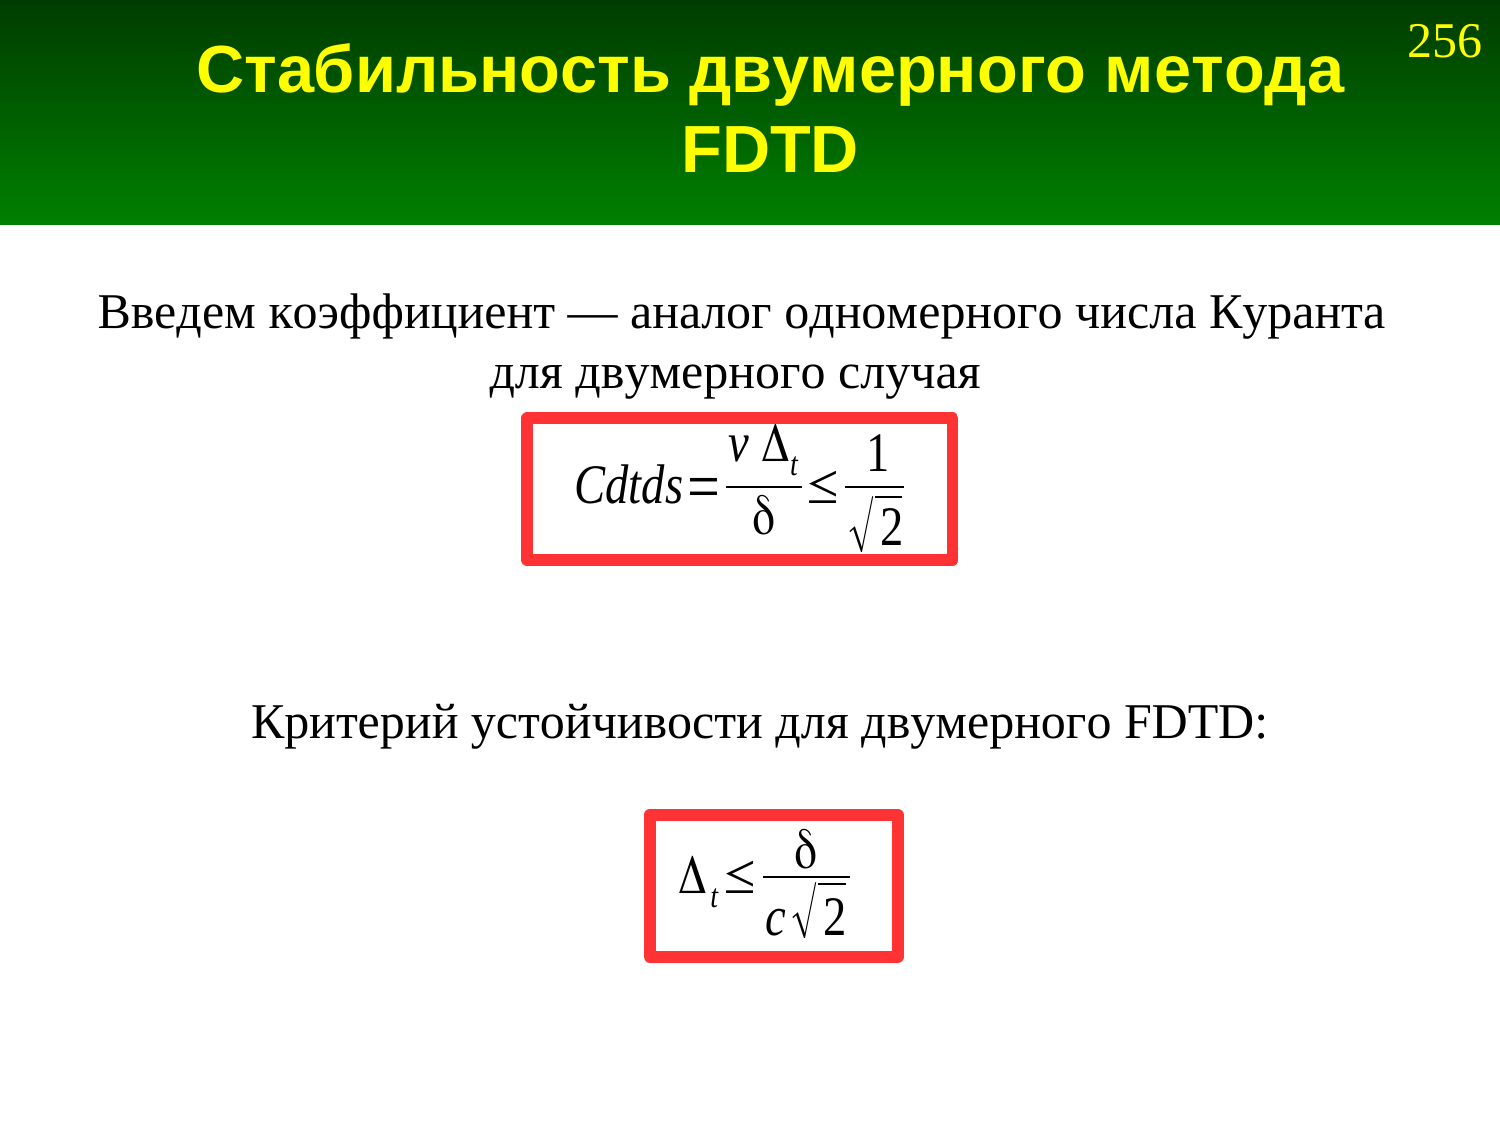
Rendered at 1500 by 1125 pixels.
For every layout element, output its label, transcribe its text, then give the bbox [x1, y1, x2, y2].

title Стабильность двумерного метода FDTD [100, 7, 1441, 204]
text_box Критерий устойчивости для двумерного FDTD: [236, 681, 1284, 756]
text_box Введем коэффициент — аналог одномерного числа Куранта для двумерного случая [82, 271, 1401, 407]
chart [562, 424, 919, 554]
chart [666, 826, 863, 948]
